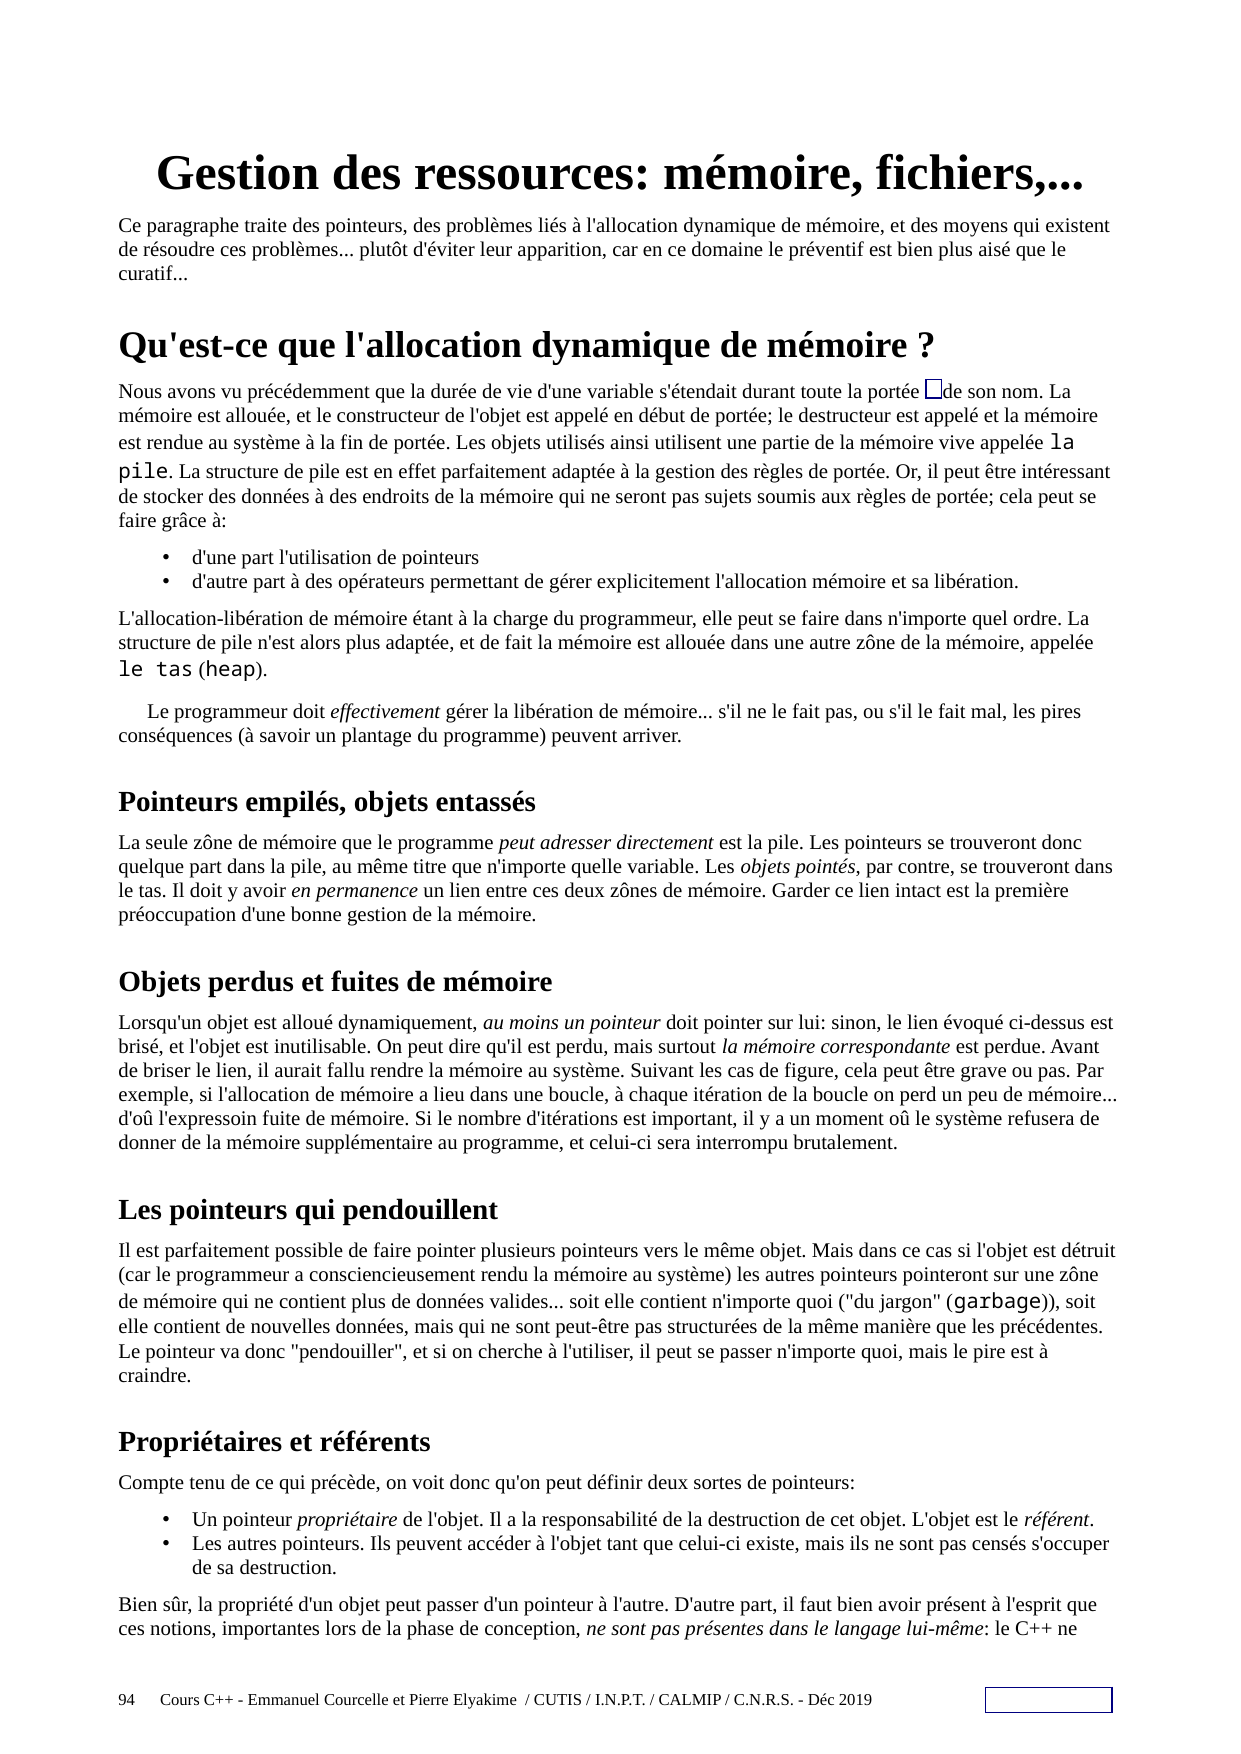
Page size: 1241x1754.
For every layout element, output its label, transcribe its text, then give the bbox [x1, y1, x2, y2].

text Lorsqu'un objet est alloué dynamiquement, au moins un pointeur doit pointer sur lui: sinon, le lien évoqué ci-dessus est brisé, et l'objet est inutilisable. On peut dire qu'il est perdu, mais surtout la mémoire correspondante est perdue. Avant de briser le lien, il aurait fallu rendre la mémoire au système. Suivant les cas de figure, cela peut être grave ou pas. Par exemple, si l'allocation de mémoire a lieu dans une boucle, à chaque itération de la boucle on perd un peu de mémoire... d'oû l'expressoin fuite de mémoire. Si le nombre d'itérations est important, il y a un moment oû le système refusera de donner de la mémoire supplémentaire au programme, et celui-ci sera interrompu brutalement. [118, 1010, 1122, 1154]
subtitle Qu'est-ce que l'allocation dynamique de mémoire ? [118, 323, 1122, 366]
text Ce paragraphe traite des pointeurs, des problèmes liés à l'allocation dynamique de mémoire, et des moyens qui existent de résoudre ces problèmes... plutôt d'éviter leur apparition, car en ce domaine le préventif est bien plus aisé que le curatif... [118, 213, 1122, 285]
text L'allocation-libération de mémoire étant à la charge du programmeur, elle peut se faire dans n'importe quel ordre. La structure de pile n'est alors plus adaptée, et de fait la mémoire est allouée dans une autre zône de la mémoire, appelée le tas (heap). [118, 606, 1122, 682]
subtitle Pointeurs empilés, objets entassés [118, 784, 1122, 818]
text Bien sûr, la propriété d'un objet peut passer d'un pointeur à l'autre. D'autre part, il faut bien avoir présent à l'esprit que ces notions, importantes lors de la phase de conception, ne sont pas présentes dans le langage lui-même: le C++ ne [118, 1591, 1122, 1639]
subtitle Propriétaires et référents [118, 1424, 1122, 1458]
subtitle Objets perdus et fuites de mémoire [118, 964, 1122, 997]
text La seule zône de mémoire que le programme peut adresser directement est la pile. Les pointeurs se trouveront donc quelque part dans la pile, au même titre que n'importe quelle variable. Les objets pointés, par contre, se trouveront dans le tas. Il doit y avoir en permanence un lien entre ces deux zônes de mémoire. Garder ce lien intact est la première préoccupation d'une bonne gestion de la mémoire. [118, 830, 1122, 926]
text Le programmeur doit effectivement gérer la libération de mémoire... s'il ne le fait pas, ou s'il le fait mal, les pires conséquences (à savoir un plantage du programme) peuvent arriver. [118, 694, 1122, 747]
list d'autre part à des opérateurs permettant de gérer explicitement l'allocation mémoire et sa libération. [162, 569, 1122, 593]
text Il est parfaitement possible de faire pointer plusieurs pointeurs vers le même objet. Mais dans ce cas si l'objet est détruit (car le programmeur a consciencieusement rendu la mémoire au système) les autres pointeurs pointeront sur une zône de mémoire qui ne contient plus de données valides... soit elle contient n'importe quoi ("du jargon" (garbage)), soit elle contient de nouvelles données, mais qui ne sont peut-être pas structurées de la même manière que les précédentes. Le pointeur va donc "pendouiller", et si on cherche à l'utiliser, il peut se passer n'importe quoi, mais le pire est à craindre. [118, 1238, 1122, 1387]
subtitle Les pointeurs qui pendouillent [118, 1192, 1122, 1225]
list Les autres pointeurs. Ils peuvent accéder à l'objet tant que celui-ci existe, mais ils ne sont pas censés s'occuper de sa destruction. [162, 1531, 1122, 1579]
list d'une part l'utilisation de pointeurs [162, 545, 1122, 569]
text Compte tenu de ce qui précède, on voit donc qu'on peut définir deux sortes de pointeurs: [118, 1470, 1122, 1494]
text Nous avons vu précédemment que la durée de vie d'une variable s'étendait durant toute la portée de son nom. La mémoire est allouée, et le constructeur de l'objet est appelé en début de portée; le destructeur est appelé et la mémoire est rendue au système à la fin de portée. Les objets utilisés ainsi utilisent une partie de la mémoire vive appelée la pile. La structure de pile est en effet parfaitement adaptée à la gestion des règles de portée. Or, il peut être intéressant de stocker des données à des endroits de la mémoire qui ne seront pas sujets soumis aux règles de portée; cela peut se faire grâce à: [118, 378, 1122, 532]
subtitle Gestion des ressources: mémoire, fichiers,... [118, 143, 1122, 201]
list Un pointeur propriétaire de l'objet. Il a la responsabilité de la destruction de cet objet. L'objet est le référent. [162, 1507, 1122, 1531]
